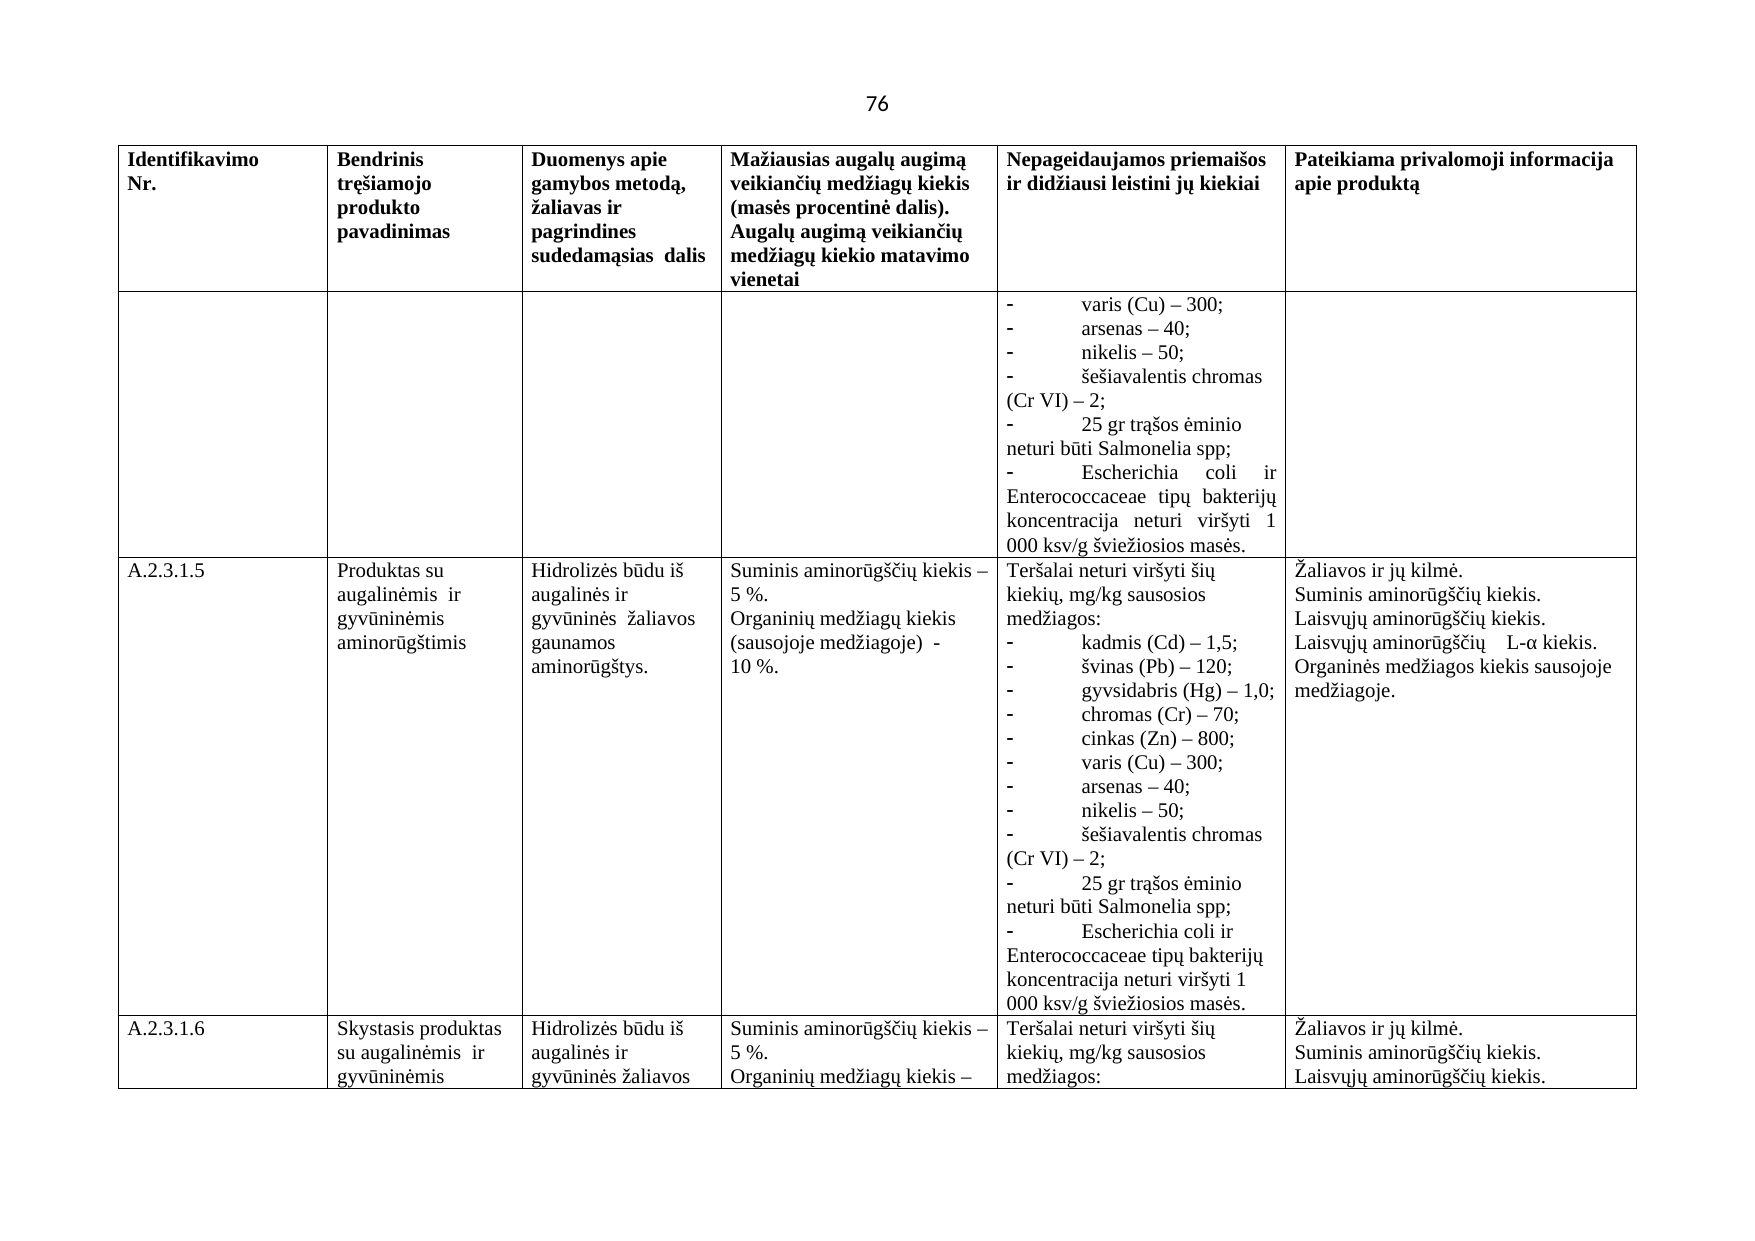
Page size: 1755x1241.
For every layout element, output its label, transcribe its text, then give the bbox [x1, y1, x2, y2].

table_header Identifikavimo Nr. [119, 146, 327, 291]
table_cell Suminis aminorūgščių kiekis – 5 %. Organinių medžiagų kiekis – [722, 1016, 997, 1088]
table_header Bendrinis tręšiamojo produkto pavadinimas [328, 146, 522, 291]
table_cell [523, 292, 721, 557]
table_header Duomenys apie gamybos metodą, žaliavas ir pagrindines sudedamąsias dalis [523, 146, 721, 291]
table_cell Žaliavos ir jų kilmė. Suminis aminorūgščių kiekis. Laisvųjų aminorūgščių kiekis. Laisvųjų aminorūgščių L-α kiekis. Organinės medžiagos kiekis sausojoje medžiagoje. [1286, 558, 1636, 1015]
table_header Mažiausias augalų augimą veikiančių medžiagų kiekis (masės procentinė dalis). Augalų augimą veikiančių medžiagų kiekio matavimo vienetai [722, 146, 997, 291]
table_cell [1286, 292, 1636, 557]
table_cell Hidrolizės būdu iš augalinės ir gyvūninės žaliavos gaunamos aminorūgštys. [523, 558, 721, 1015]
table_cell [722, 292, 997, 557]
table_cell Hidrolizės būdu iš augalinės ir gyvūninės žaliavos [523, 1016, 721, 1088]
table_cell A.2.3.1.6 [119, 1016, 327, 1088]
table_cell Suminis aminorūgščių kiekis – 5 %. Organinių medžiagų kiekis (sausojoje medžiagoje) - 10 %. [722, 558, 997, 1015]
table_cell [328, 292, 522, 557]
table_header Pateikiama privalomoji informacija apie produktą [1286, 146, 1636, 291]
table_cell Teršalai neturi viršyti šių kiekių, mg/kg sausosios medžiagos: [998, 1016, 1285, 1088]
table_cell  varis (Cu) – 300;  arsenas – 40;  nikelis – 50;  šešiavalentis chromas (Cr VI) – 2;  25 gr trąšos ėminio neturi būti Salmonelia spp;  Escherichia coli ir Enterococcaceae tipų bakterijų koncentracija neturi viršyti 1 000 ksv/g šviežiosios masės. [998, 292, 1285, 557]
table_cell Skystasis produktas su augalinėmis ir gyvūninėmis [328, 1016, 522, 1088]
table_header Nepageidaujamos priemaišos ir didžiausi leistini jų kiekiai [998, 146, 1285, 291]
table_cell Teršalai neturi viršyti šių kiekių, mg/kg sausosios medžiagos:  kadmis (Cd) – 1,5;  švinas (Pb) – 120;  gyvsidabris (Hg) – 1,0;  chromas (Cr) – 70;  cinkas (Zn) – 800;  varis (Cu) – 300;  arsenas – 40;  nikelis – 50;  šešiavalentis chromas (Cr VI) – 2;  25 gr trąšos ėminio neturi būti Salmonelia spp;  Escherichia coli ir Enterococcaceae tipų bakterijų koncentracija neturi viršyti 1 000 ksv/g šviežiosios masės. [998, 558, 1285, 1015]
table_cell Produktas su augalinėmis ir gyvūninėmis aminorūgštimis [328, 558, 522, 1015]
table_cell A.2.3.1.5 [119, 558, 327, 1015]
table_cell Žaliavos ir jų kilmė. Suminis aminorūgščių kiekis. Laisvųjų aminorūgščių kiekis. [1286, 1016, 1636, 1088]
table_cell [119, 292, 327, 557]
